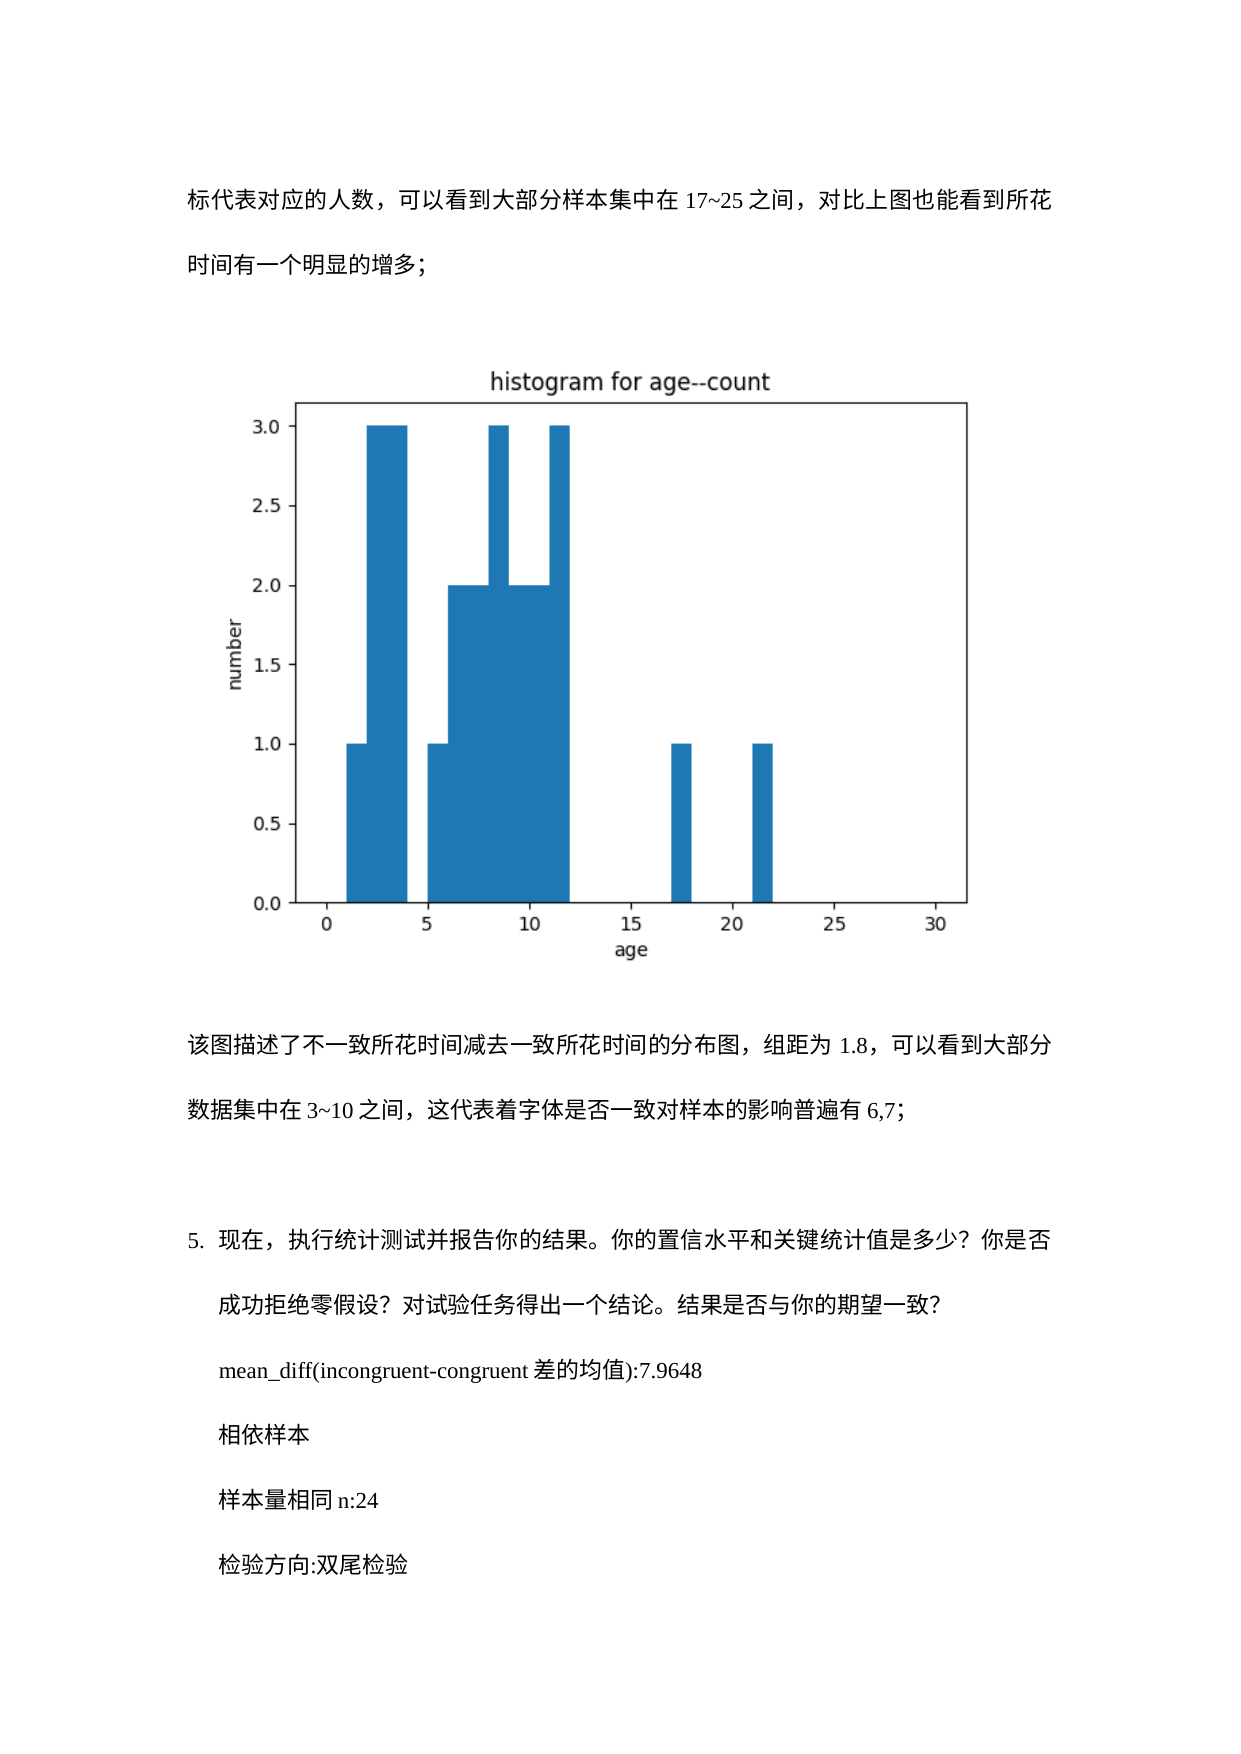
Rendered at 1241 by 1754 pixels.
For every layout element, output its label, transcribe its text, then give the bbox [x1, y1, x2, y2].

list 样本量相同n:24 [187, 1462, 1053, 1527]
text 该图描述了不一致所花时间减去一致所花时间的分布图，组距为1.8，可以看到大部分数据集中在3~10之间，这代表着字体是否一致对样本的影响普遍有6,7； [187, 1007, 1053, 1137]
list 现在，执行统计测试并报告你的结果。你的置信水平和关键统计值是多少？你是否成功拒绝零假设？对试验任务得出一个结论。结果是否与你的期望一致？ [187, 1202, 1053, 1332]
list 检验方向:双尾检验 [187, 1527, 1053, 1592]
list mean_diff(incongruent-congruent差的均值):7.9648 [187, 1332, 1053, 1397]
text 标代表对应的人数，可以看到大部分样本集中在17~25之间，对比上图也能看到所花时间有一个明显的增多； [187, 162, 1053, 292]
list 相依样本 [187, 1397, 1053, 1462]
picture [187, 324, 1053, 974]
